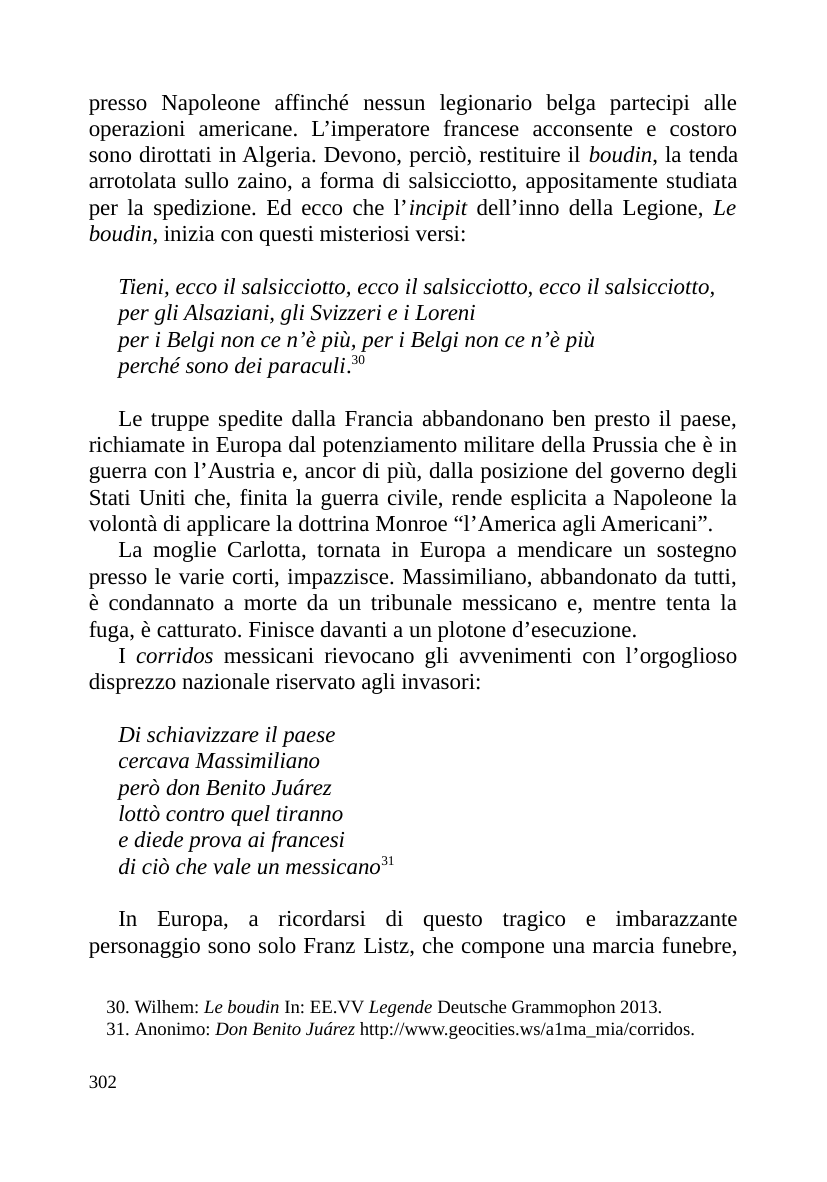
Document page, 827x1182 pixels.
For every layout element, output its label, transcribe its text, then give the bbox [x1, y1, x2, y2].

text Anonimo: Don Benito Juárez http://www.geocities.ws/a1ma_mia/corridos. [88, 1017, 738, 1039]
text La moglie Carlotta, tornata in Europa a mendicare un sostegno presso le varie corti, impazzisce. Massimiliano, abbandonato da tutti, è condannato a morte da un tribunale messicano e, mentre tenta la fuga, è catturato. Finisce davanti a un plotone d’esecuzione. [88, 537, 738, 642]
text presso Napoleone affinché nessun legionario belga partecipi alle operazioni americane. L’imperatore francese acconsente e costoro sono dirottati in Algeria. Devono, perciò, restituire il boudin, la tenda arrotolata sullo zaino, a forma di salsicciotto, appositamente studiata per la spedizione. Ed ecco che l’incipit dell’inno della Legione, Le boudin, inizia con questi misteriosi versi: [88, 88, 738, 247]
text per i Belgi non ce n’è più, per i Belgi non ce n’è più [88, 326, 738, 352]
text Di schiavizzare il paese [88, 721, 738, 747]
text per gli Alsaziani, gli Svizzeri e i Loreni [88, 299, 738, 326]
text Wilhem: Le boudin In: EE.VV Legende Deutsche Grammophon 2013. [88, 996, 738, 1017]
text Le truppe spedite dalla Francia abbandonano ben presto il paese, richiamate in Europa dal potenziamento militare della Prussia che è in guerra con l’Austria e, ancor di più, dalla posizione del governo degli Stati Uniti che, finita la guerra civile, rende esplicita a Napoleone la volontà di applicare la dottrina Monroe “l’America agli Americani”. [88, 405, 738, 537]
text però don Benito Juárez [88, 774, 738, 800]
text I corridos messicani rievocano gli avvenimenti con l’orgoglioso disprezzo nazionale riservato agli invasori: [88, 642, 738, 695]
text e diede prova ai francesi [88, 826, 738, 853]
text Tieni, ecco il salsicciotto, ecco il salsicciotto, ecco il salsicciotto, [88, 273, 738, 299]
text cercava Massimiliano [88, 747, 738, 774]
text di ciò che vale un messicano [88, 853, 738, 879]
text perché sono dei paraculi. [88, 352, 738, 378]
text lottò contro quel tiranno [88, 800, 738, 826]
text In Europa, a ricordarsi di questo tragico e imbarazzante personaggio sono solo Franz Listz, che compone una marcia funebre, [88, 906, 738, 958]
